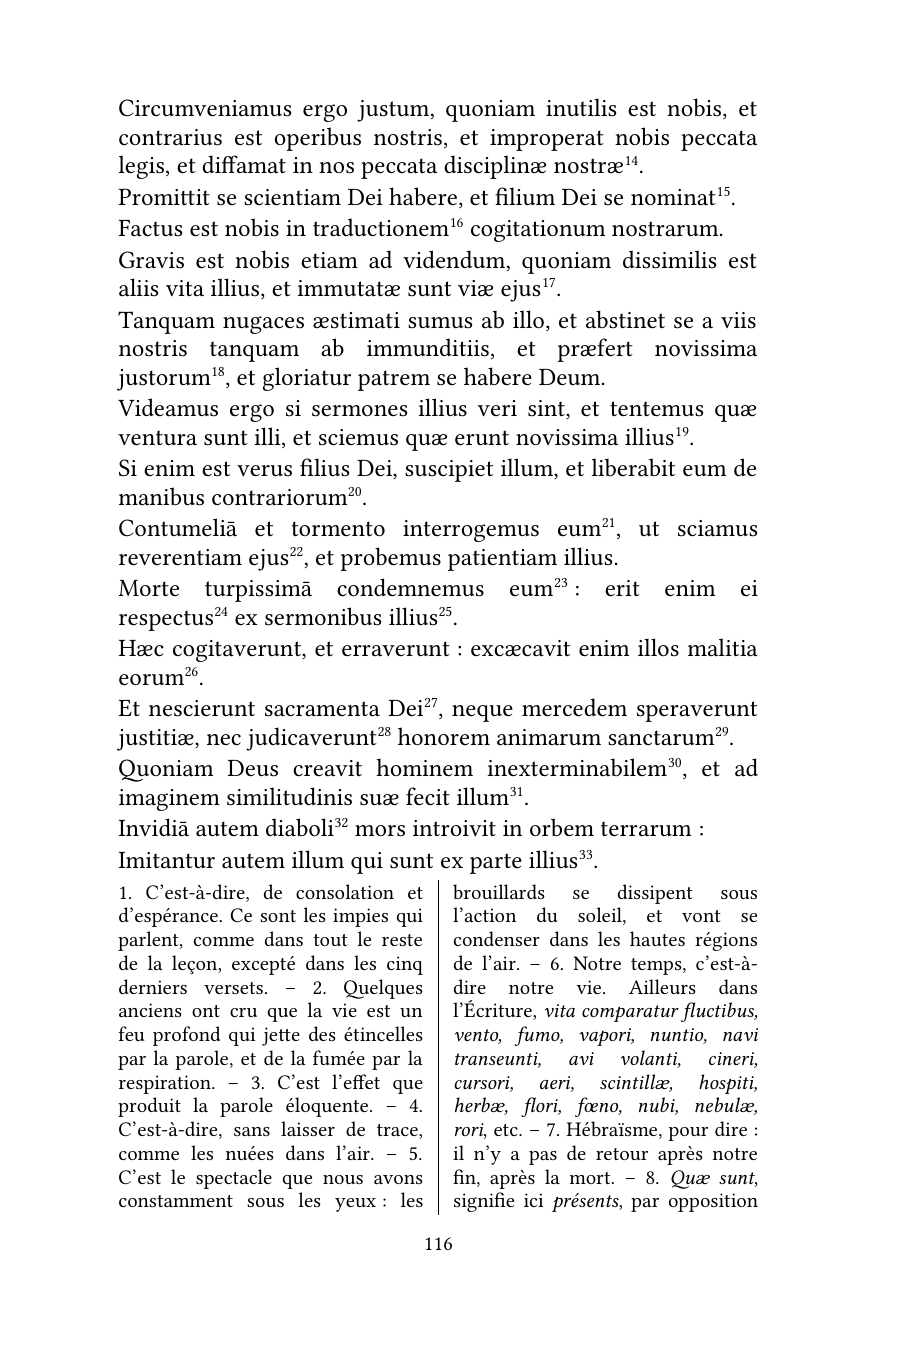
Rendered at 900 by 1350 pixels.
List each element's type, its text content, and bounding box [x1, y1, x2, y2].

text Et nescierunt sacramenta Dei27, neque mercedem speraverunt justitiæ, nec judicaverunt28 honorem animarum sanctarum29. [118, 694, 758, 752]
text brouillards se dissipent sous l’action du soleil, et vont se condenser dans les hautes régions de l’air. – 6. Notre temps, c’est-à-dire notre vie. Ailleurs dans l’Écriture, vita comparatur fluctibus, vento, fumo, vapori, nuntio, navi transeunti, avi volanti, cineri, cursori, aeri, scintillæ, hospiti, herbæ, flori, fœno, nubi, nebulæ, rori, etc. – 7. Hébraïsme, pour dire : il n’y a pas de retour après notre fin, après la mort. – 8. Quæ sunt, signifie ici présents, par opposition [453, 880, 758, 1213]
text Gravis est nobis etiam ad videndum, quoniam dissimilis est aliis vita illius, et immutatæ sunt viæ ejus17. [118, 246, 758, 303]
text Morte turpissimā condemnemus eum23 : erit enim ei respectus24 ex sermonibus illius25. [118, 574, 758, 632]
text Imitantur autem illum qui sunt ex parte illius33. [118, 846, 758, 874]
text Contumeliā et tormento interrogemus eum21, ut sciamus reverentiam ejus22, et probemus patientiam illius. [118, 514, 758, 572]
text Hæc cogitaverunt, et erraverunt : excæcavit enim illos malitia eorum26. [118, 634, 758, 692]
text Si enim est verus filius Dei, suscipiet illum, et liberabit eum de manibus contrariorum20. [118, 454, 758, 512]
text Circumveniamus ergo justum, quoniam inutilis est nobis, et contrarius est operibus nostris, et improperat nobis peccata legis, et diffamat in nos peccata disciplinæ nostræ14. [118, 94, 758, 180]
text 1. C’est-à-dire, de consolation et d’espérance. Ce sont les impies qui parlent, comme dans tout le reste de la leçon, excepté dans les cinq derniers versets. – 2. Quelques anciens ont cru que la vie est un feu profond qui jette des étincelles par la parole, et de la fumée par la respiration. – 3. C’est l’effet que produit la parole éloquente. – 4. C’est-à-dire, sans laisser de trace, comme les nuées dans l’air. – 5. C’est le spectacle que nous avons constamment sous les yeux : les [118, 880, 423, 1213]
text Invidiā autem diaboli32 mors introivit in orbem terrarum : [118, 814, 758, 843]
text Promittit se scientiam Dei habere, et filium Dei se nominat15. [118, 183, 758, 212]
text Quoniam Deus creavit hominem inexterminabilem30, et ad imaginem similitudinis suæ fecit illum31. [118, 754, 758, 812]
text Factus est nobis in traductionem16 cogitationum nostrarum. [118, 214, 758, 243]
text Videamus ergo si sermones illius veri sint, et tentemus quæ ventura sunt illi, et sciemus quæ erunt novissima illius19. [118, 394, 758, 452]
text Tanquam nugaces æstimati sumus ab illo, et abstinet se a viis nostris tanquam ab immunditiis, et præfert novissima justorum18, et gloriatur patrem se habere Deum. [118, 306, 758, 392]
